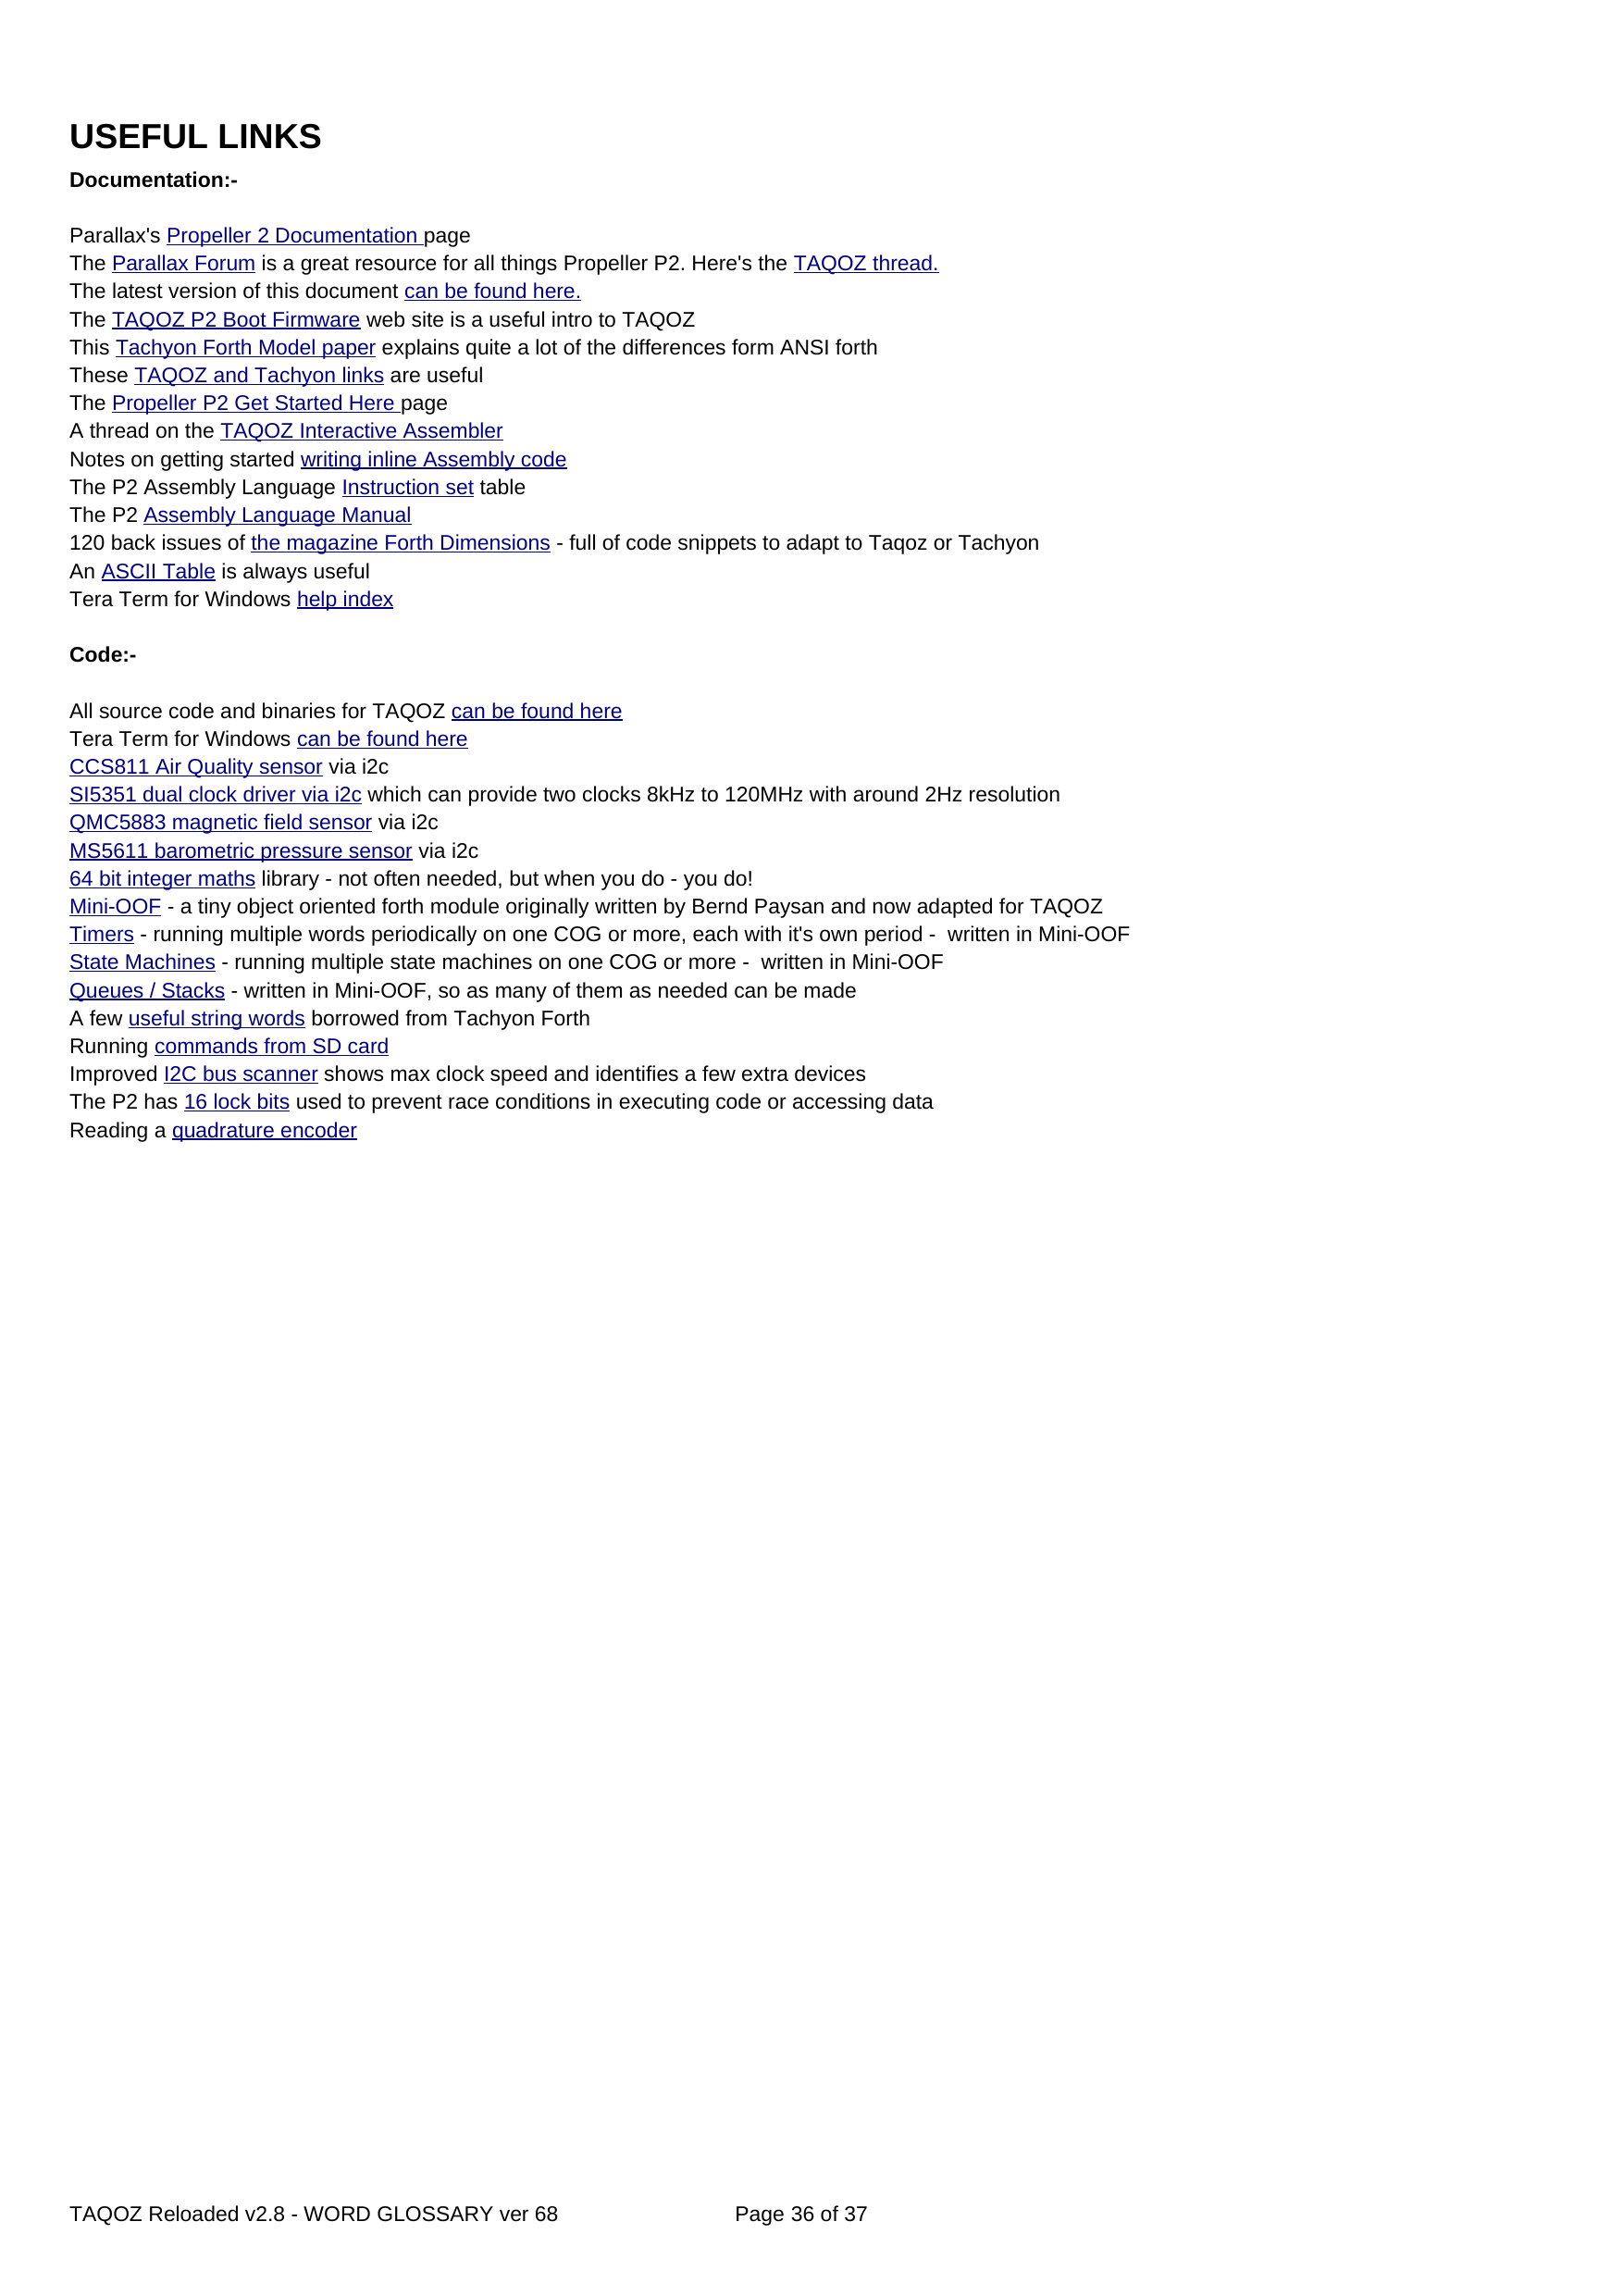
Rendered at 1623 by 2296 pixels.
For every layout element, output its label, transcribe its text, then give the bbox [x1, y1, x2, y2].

text The P2 Assembly Language Manual [69, 503, 1554, 527]
text SI5351 dual clock driver via i2c which can provide two clocks 8kHz to 120MHz with around 2Hz resolution [69, 782, 1554, 807]
text MS5611 barometric pressure sensor via i2c [69, 838, 1554, 863]
text The latest version of this document can be found here. [69, 279, 1554, 304]
text A thread on the TAQOZ Interactive Assembler [69, 418, 1554, 443]
text Documentation:- [69, 168, 1554, 192]
text These TAQOZ and Tachyon links are useful [69, 363, 1554, 387]
text Tera Term for Windows help index [69, 587, 1554, 611]
text Queues / Stacks - written in Mini-OOF, so as many of them as needed can be made [69, 978, 1554, 1002]
text The TAQOZ P2 Boot Firmware web site is a useful intro to TAQOZ [69, 307, 1554, 331]
text 64 bit integer maths library - not often needed, but when you do - you do! [69, 866, 1554, 890]
text State Machines - running multiple state machines on one COG or more - written in Mini-OOF [69, 949, 1554, 974]
text This Tachyon Forth Model paper explains quite a lot of the differences form ANSI forth [69, 335, 1554, 359]
text The P2 has 16 lock bits used to prevent race conditions in executing code or accessing data [69, 1089, 1554, 1114]
text The Propeller P2 Get Started Here page [69, 391, 1554, 416]
text 120 back issues of the magazine Forth Dimensions - full of code snippets to adapt to Taqoz or Tachyon [69, 530, 1554, 555]
text QMC5883 magnetic field sensor via i2c [69, 810, 1554, 835]
subtitle USEFUL LINKS [69, 116, 1554, 155]
text CCS811 Air Quality sensor via i2c [69, 754, 1554, 778]
text Notes on getting started writing inline Assembly code [69, 447, 1554, 471]
text Running commands from SD card [69, 1034, 1554, 1058]
text An ASCII Table is always useful [69, 558, 1554, 583]
text A few useful string words borrowed from Tachyon Forth [69, 1006, 1554, 1030]
text Reading a quadrature encoder [69, 1118, 1554, 1142]
text The P2 Assembly Language Instruction set table [69, 475, 1554, 499]
text Improved I2C bus scanner shows max clock speed and identifies a few extra devices [69, 1061, 1554, 1086]
text Timers - running multiple words periodically on one COG or more, each with it's own period - written in Mini-OOF [69, 922, 1554, 947]
text Tera Term for Windows can be found here [69, 726, 1554, 751]
text Code:- [69, 642, 1554, 667]
text All source code and binaries for TAQOZ can be found here [69, 698, 1554, 723]
text Parallax's Propeller 2 Documentation page [69, 223, 1554, 247]
text Mini-OOF - a tiny object oriented forth module originally written by Bernd Paysan and now adapted for TAQOZ [69, 894, 1554, 918]
text The Parallax Forum is a great resource for all things Propeller P2. Here's the TAQOZ thread. [69, 251, 1554, 276]
